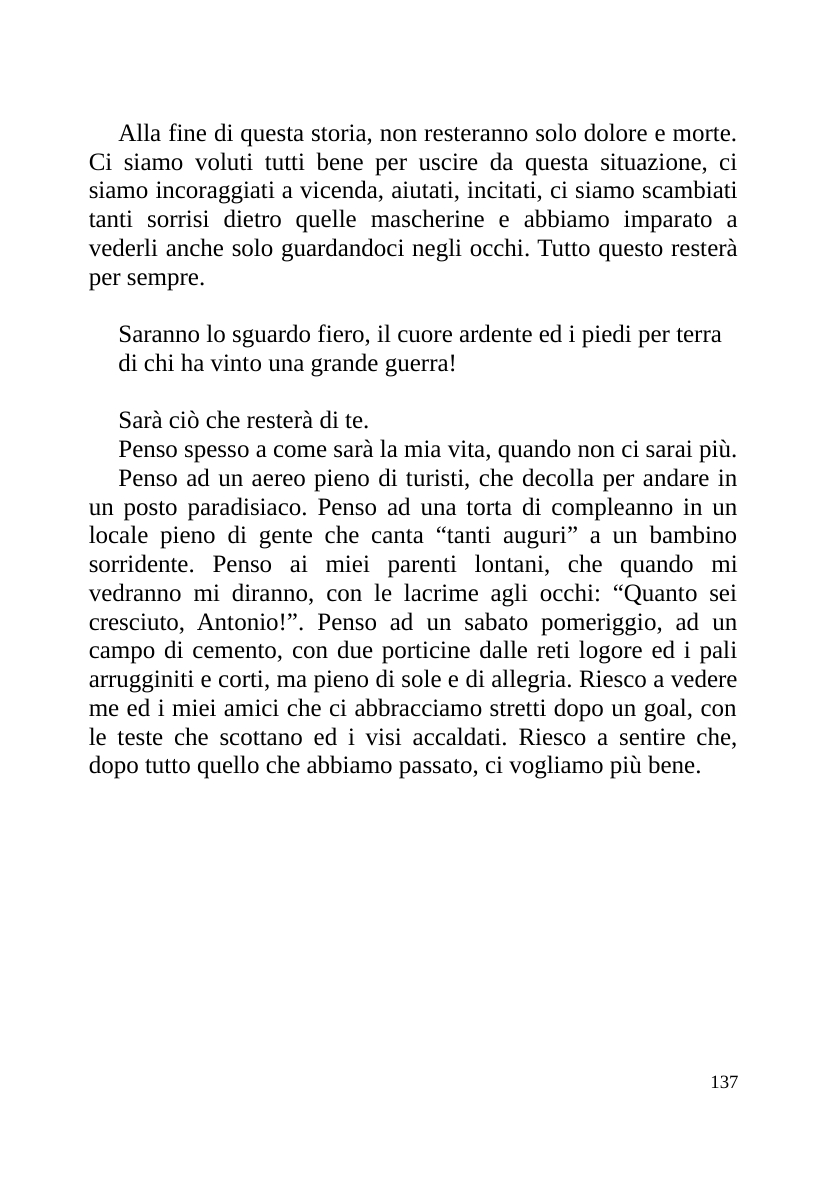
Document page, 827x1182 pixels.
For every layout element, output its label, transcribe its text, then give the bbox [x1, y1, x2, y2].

text di chi ha vinto una grande guerra! [88, 348, 738, 377]
text Penso spesso a come sarà la mia vita, quando non ci sarai più. [88, 434, 738, 463]
text Penso ad un aereo pieno di turisti, che decolla per andare in un posto paradisiaco. Penso ad una torta di compleanno in un locale pieno di gente che canta “tanti auguri” a un bambino sorridente. Penso ai miei parenti lontani, che quando mi vedranno mi diranno, con le lacrime agli occhi: “Quanto sei cresciuto, Antonio!”. Penso ad un sabato pomeriggio, ad un campo di cemento, con due porticine dalle reti logore ed i pali arrugginiti e corti, ma pieno di sole e di allegria. Riesco a vedere me ed i miei amici che ci abbracciamo stretti dopo un goal, con le teste che scottano ed i visi accaldati. Riesco a sentire che, dopo tutto quello che abbiamo passato, ci vogliamo più bene. [88, 463, 738, 779]
text Alla fine di questa storia, non resteranno solo dolore e morte. Ci siamo voluti tutti bene per uscire da questa situazione, ci siamo incoraggiati a vicenda, aiutati, incitati, ci siamo scambiati tanti sorrisi dietro quelle mascherine e abbiamo imparato a vederli anche solo guardandoci negli occhi. Tutto questo resterà per sempre. [88, 118, 738, 291]
text Saranno lo sguardo fiero, il cuore ardente ed i piedi per terra [88, 319, 738, 348]
text Sarà ciò che resterà di te. [88, 406, 738, 434]
